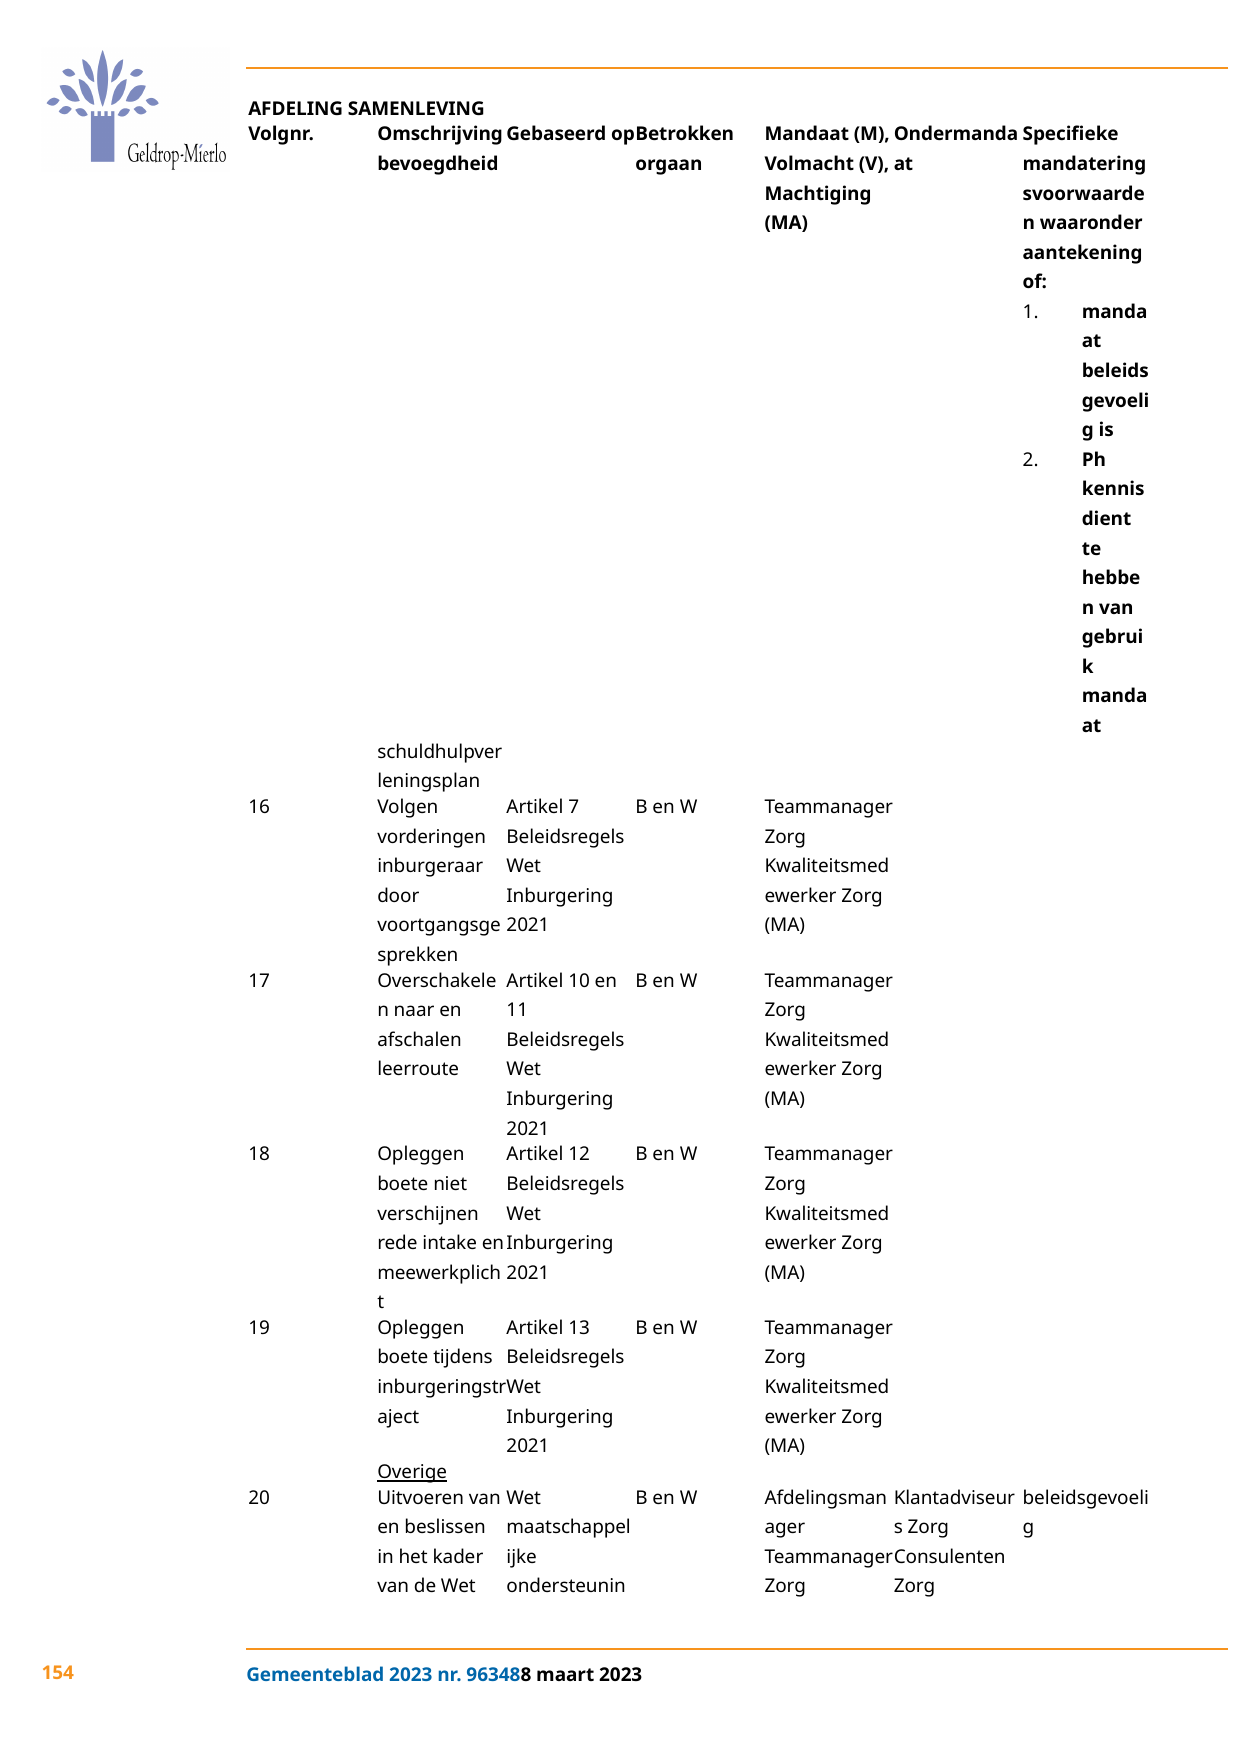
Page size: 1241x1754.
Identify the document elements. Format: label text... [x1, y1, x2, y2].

table_cell Teammanager Zorg Kwaliteitsmedewerker Zorg (MA) [764, 1141, 893, 1314]
table_cell B en W [635, 967, 764, 1141]
table_cell Klantadviseurs Zorg Consulenten Zorg [894, 1484, 1022, 1598]
table_cell Teammanager Zorg Kwaliteitsmedewerker Zorg (MA) [764, 793, 893, 967]
table_cell Gebaseerd op [506, 121, 635, 738]
table_cell [894, 1141, 1022, 1314]
table_cell [635, 738, 764, 793]
table_cell B en W [635, 793, 764, 967]
table_cell [764, 738, 893, 793]
table_cell [894, 738, 1022, 793]
table_cell [1023, 738, 1152, 793]
table_cell schuldhulpverleningsplan [377, 738, 506, 793]
table_cell 19 [248, 1314, 377, 1458]
table_cell 17 [248, 967, 377, 1141]
table_cell [635, 1458, 764, 1484]
table_cell B en W [635, 1484, 764, 1598]
table_cell Artikel 7 Beleidsregels Wet Inburgering 2021 [506, 793, 635, 967]
picture [41, 47, 231, 172]
table_header AFDELING SAMENLEVING [248, 95, 1152, 121]
table_cell Overige [377, 1458, 506, 1484]
table_cell Wet maatschappelijke ondersteunin [506, 1484, 635, 1598]
table_cell Uitvoeren van en beslissen in het kader van de Wet [377, 1484, 506, 1598]
table_cell [248, 1458, 377, 1484]
table_cell [506, 738, 635, 793]
table_cell Teammanager Zorg Kwaliteitsmedewerker Zorg (MA) [764, 1314, 893, 1458]
table_cell Volgnr. [248, 121, 377, 738]
table_cell Betrokken orgaan [635, 121, 764, 738]
table_cell Artikel 12 Beleidsregels Wet Inburgering 2021 [506, 1141, 635, 1314]
table_cell Volgen vorderingen inburgeraar door voortgangsgesprekken [377, 793, 506, 967]
table_cell Opleggen boete niet verschijnen rede intake en meewerkplicht [377, 1141, 506, 1314]
table_cell [894, 793, 1022, 967]
table_cell B en W [635, 1314, 764, 1458]
table_cell [248, 738, 377, 793]
table_cell [1023, 793, 1152, 967]
table_cell [506, 1458, 635, 1484]
table_cell B en W [635, 1141, 764, 1314]
table_cell [894, 1458, 1022, 1484]
table_cell Teammanager Zorg Kwaliteitsmedewerker Zorg (MA) [764, 967, 893, 1141]
table_cell [894, 1314, 1022, 1458]
table_cell Ondermandaat [894, 121, 1022, 738]
table_cell 18 [248, 1141, 377, 1314]
table_cell [1023, 1458, 1152, 1484]
table_cell [764, 1458, 893, 1484]
table_cell Mandaat (M), Volmacht (V), Machtiging (MA) [764, 121, 893, 738]
table_cell Artikel 13 Beleidsregels Wet Inburgering 2021 [506, 1314, 635, 1458]
table_cell Artikel 10 en 11 Beleidsregels Wet Inburgering 2021 [506, 967, 635, 1141]
table_cell [1023, 967, 1152, 1141]
table_cell 16 [248, 793, 377, 967]
table_cell [1023, 1141, 1152, 1314]
table_cell Opleggen boete tijdens inburgeringstraject [377, 1314, 506, 1458]
table_cell Specifieke mandateringsvoorwaarden waaronder aantekening of: mandaat beleidsgevoelig is Ph kennis dient te hebben van gebruik mandaat [1023, 121, 1152, 738]
table_cell Afdelingsmanager Teammanager Zorg [764, 1484, 893, 1598]
table_cell [894, 967, 1022, 1141]
table_cell [1023, 1314, 1152, 1458]
table_cell 20 [248, 1484, 377, 1598]
table_cell Omschrijving bevoegdheid [377, 121, 506, 738]
table_cell beleidsgevoelig [1023, 1484, 1152, 1598]
table_cell Overschakelen naar en afschalen leerroute [377, 967, 506, 1141]
